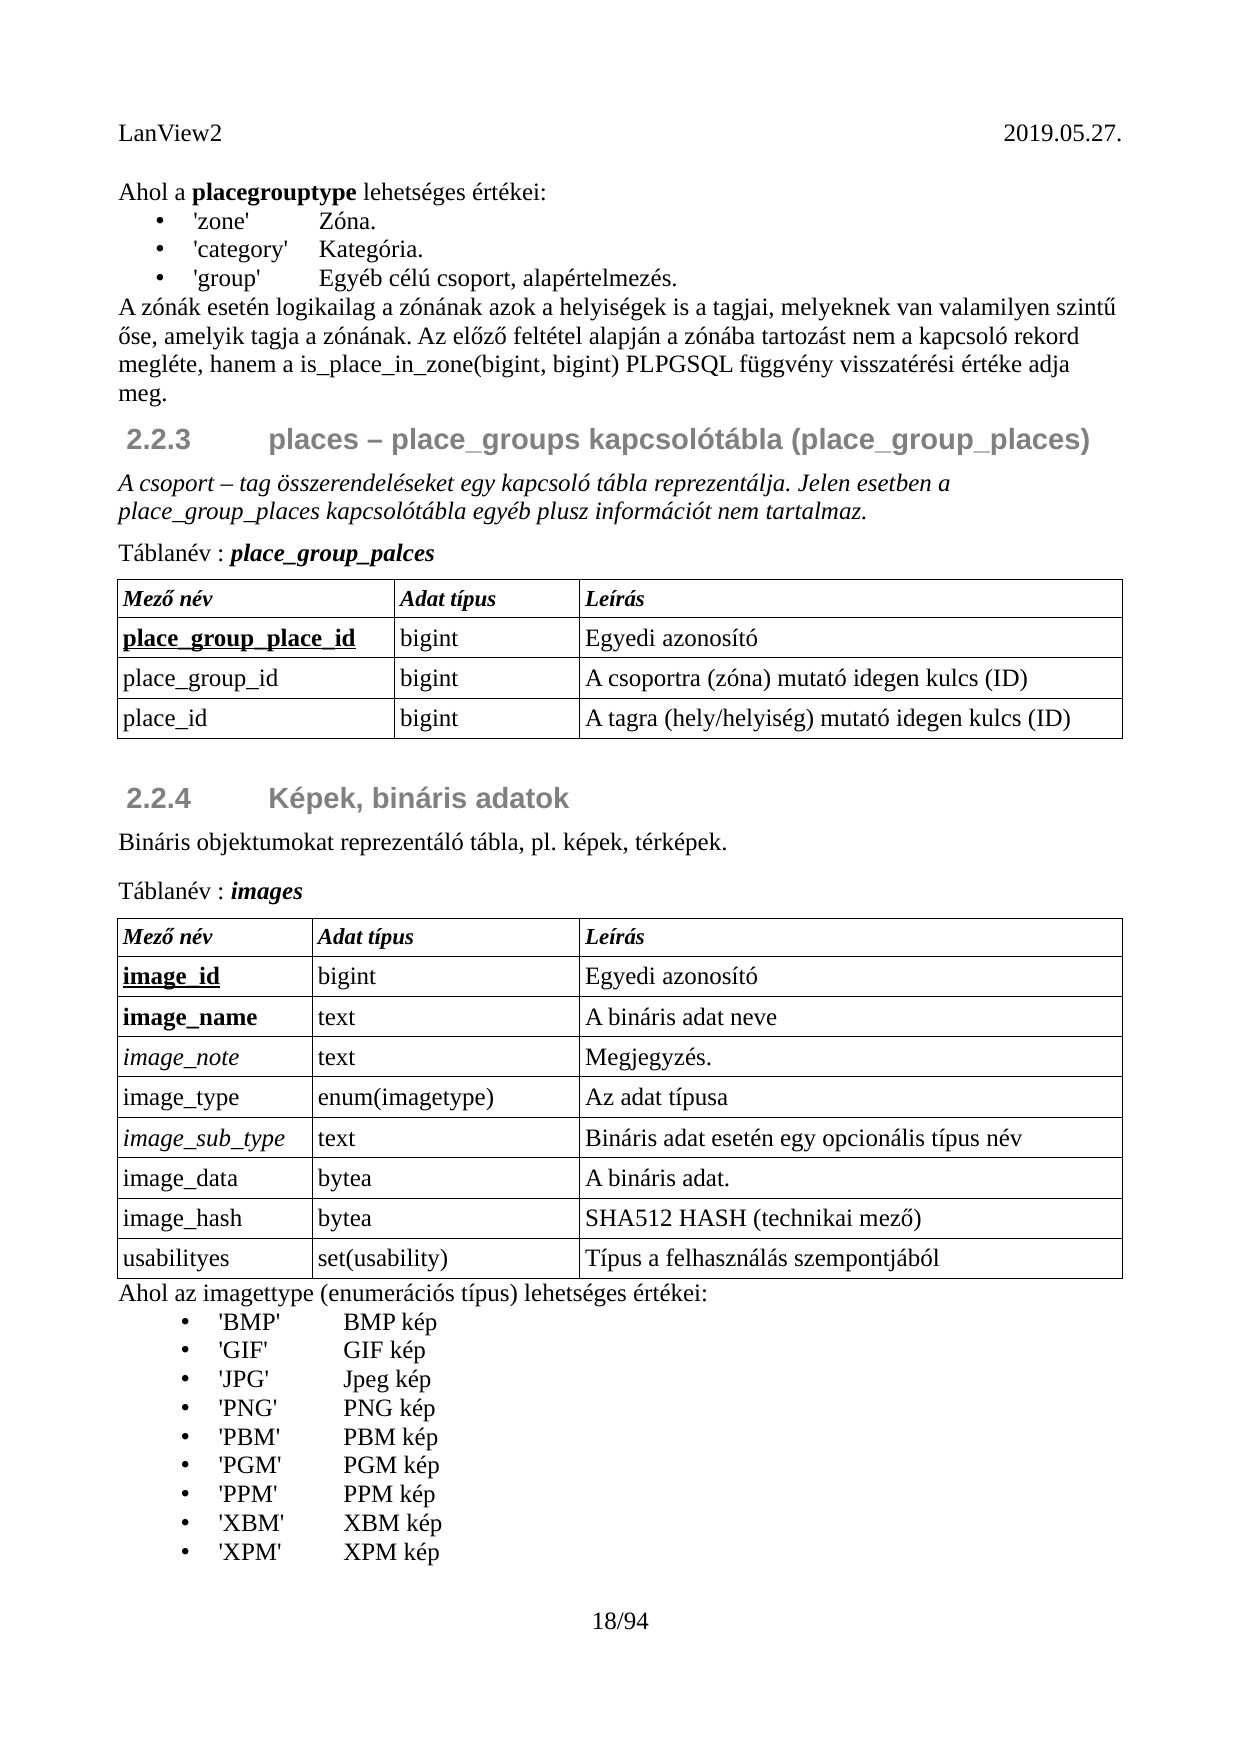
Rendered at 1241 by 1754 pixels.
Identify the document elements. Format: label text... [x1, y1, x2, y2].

table_cell A tagra (hely/helyiség) mutató idegen kulcs (ID) [580, 699, 1122, 738]
table_header Adat típus [395, 580, 579, 617]
table_cell image_note [118, 1037, 312, 1076]
table_header Leírás [580, 919, 1122, 956]
table_cell Bináris adat esetén egy opcionális típus név [580, 1118, 1122, 1157]
list 'PGM' PGM kép [181, 1451, 1122, 1479]
text A zónák esetén logikailag a zónának azok a helyiségek is a tagjai, melyeknek van valamilyen szintű őse, amelyik tagja a zónának. Az előző feltétel alapján a zónába tartozást nem a kapcsoló rekord megléte, hanem a is_place_in_zone(bigint, bigint) PLPGSQL függvény visszatérési értéke adja meg. [118, 292, 1122, 407]
text Ahol a placegrouptype lehetséges értékei: [118, 177, 1122, 206]
list 'PBM' PBM kép [181, 1422, 1122, 1451]
subtitle Képek, bináris adatok [118, 781, 1122, 815]
text Táblanév : place_group_palces [118, 538, 1122, 566]
list 'XPM' XPM kép [181, 1537, 1122, 1566]
table_cell text [313, 997, 579, 1036]
table_cell image_type [118, 1077, 312, 1117]
table_cell image_name [118, 997, 312, 1036]
list 'category' Kategória. [156, 234, 1122, 263]
table_cell A csoportra (zóna) mutató idegen kulcs (ID) [580, 658, 1122, 697]
table_cell enum(imagetype) [313, 1077, 579, 1117]
table_header Adat típus [313, 919, 579, 956]
list 'GIF' GIF kép [181, 1336, 1122, 1364]
table_cell image_sub_type [118, 1118, 312, 1157]
list 'JPG' Jpeg kép [181, 1364, 1122, 1393]
table_header Mező név [118, 919, 312, 956]
table_cell image_id [118, 957, 312, 996]
subtitle places – place_groups kapcsolótábla (place_group_places) [118, 422, 1122, 455]
list 'zone' Zóna. [156, 206, 1122, 234]
table_cell Egyedi azonosító [580, 618, 1122, 657]
text Bináris objektumokat reprezentáló tábla, pl. képek, térképek. [118, 827, 1122, 856]
table_cell bigint [395, 699, 579, 738]
text Ahol az imagettype (enumerációs típus) lehetséges értékei: [118, 1279, 1122, 1307]
table_cell usabilityes [118, 1239, 312, 1278]
text A csoport – tag összerendeléseket egy kapcsoló tábla reprezentálja. Jelen esetben a place_group_places kapcsolótábla egyéb plusz információt nem tartalmaz. [118, 468, 1122, 525]
table_cell place_group_id [118, 658, 394, 697]
table_cell A bináris adat neve [580, 997, 1122, 1036]
list 'XBM' XBM kép [181, 1508, 1122, 1537]
table_cell bytea [313, 1158, 579, 1197]
table_cell bigint [395, 618, 579, 657]
table_cell Megjegyzés. [580, 1037, 1122, 1076]
table_cell text [313, 1118, 579, 1157]
table_header Mező név [118, 580, 394, 617]
table_cell place_group_place_id [118, 618, 394, 657]
table_cell Az adat típusa [580, 1077, 1122, 1117]
table_cell image_data [118, 1158, 312, 1197]
list 'PNG' PNG kép [181, 1393, 1122, 1422]
text Táblanév : images [118, 876, 1122, 905]
table_cell bytea [313, 1199, 579, 1238]
table_cell Egyedi azonosító [580, 957, 1122, 996]
list 'group' Egyéb célú csoport, alapértelmezés. [156, 263, 1122, 292]
table_header Leírás [580, 580, 1122, 617]
table_cell Típus a felhasználás szempontjából [580, 1239, 1122, 1278]
table_cell image_hash [118, 1199, 312, 1238]
table_cell place_id [118, 699, 394, 738]
list 'PPM' PPM kép [181, 1479, 1122, 1508]
table_cell set(usability) [313, 1239, 579, 1278]
table_cell bigint [395, 658, 579, 697]
list 'BMP' BMP kép [181, 1307, 1122, 1336]
table_cell A bináris adat. [580, 1158, 1122, 1197]
table_cell text [313, 1037, 579, 1076]
table_cell bigint [313, 957, 579, 996]
table_cell SHA512 HASH (technikai mező) [580, 1199, 1122, 1238]
